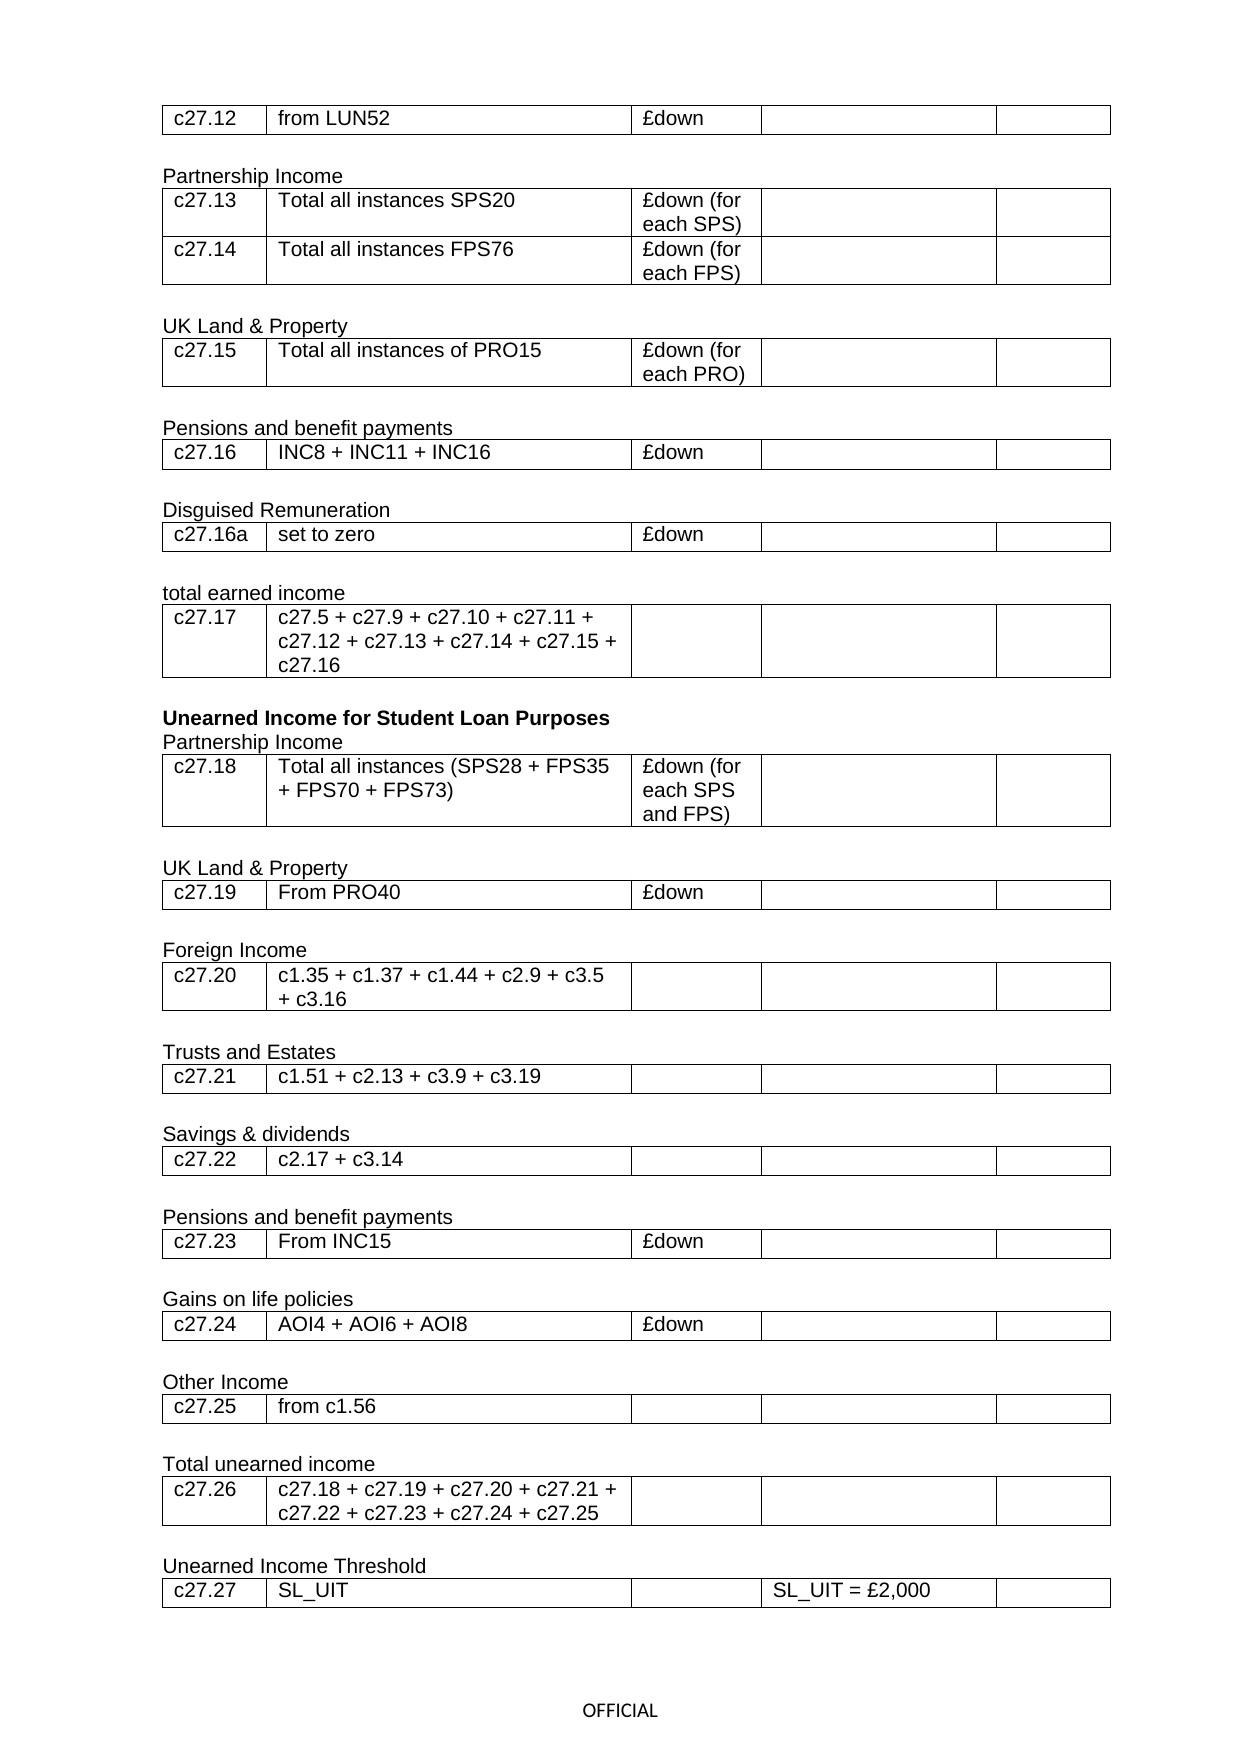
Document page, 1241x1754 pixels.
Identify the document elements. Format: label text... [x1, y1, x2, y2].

text UK Land & Property [162, 856, 1135, 879]
table_header c27.20 [163, 963, 266, 1010]
table_header [997, 189, 1110, 236]
table_header c27.16 [163, 440, 266, 468]
table_header [997, 1395, 1110, 1423]
table_header [997, 523, 1110, 551]
table_header [632, 1147, 761, 1175]
table_header £down [632, 1312, 761, 1340]
table_cell Total all instances FPS76 [267, 237, 631, 284]
table_header [762, 755, 996, 826]
table_header [632, 605, 761, 677]
table_header from LUN52 [267, 106, 631, 134]
table_header [997, 1477, 1110, 1524]
table_header [997, 755, 1110, 826]
table_header c27.24 [163, 1312, 266, 1340]
table_header £down (for each PRO) [632, 339, 761, 386]
text Savings & dividends [162, 1122, 1135, 1146]
table_header [632, 1065, 761, 1093]
table_header £down [632, 523, 761, 551]
text Foreign Income [162, 938, 1135, 962]
text Pensions and benefit payments [162, 1205, 1135, 1229]
table_header [997, 605, 1110, 677]
table_header [997, 1147, 1110, 1175]
table_cell £down (for each FPS) [632, 237, 761, 284]
table_header [762, 881, 996, 909]
table_header [762, 1312, 996, 1340]
text Other Income [162, 1370, 1135, 1394]
table_header c27.18 + c27.19 + c27.20 + c27.21 + c27.22 + c27.23 + c27.24 + c27.25 [267, 1477, 631, 1524]
table_header c27.16a [163, 523, 266, 551]
table_header from c1.56 [267, 1395, 631, 1423]
table_header £down [632, 1230, 761, 1258]
table_header AOI4 + AOI6 + AOI8 [267, 1312, 631, 1340]
table_header From PRO40 [267, 881, 631, 909]
text Partnership Income [162, 163, 1135, 187]
table_header SL_UIT [267, 1579, 631, 1607]
table_header Total all instances (SPS28 + FPS35 + FPS70 + FPS73) [267, 755, 631, 826]
table_header Total all instances of PRO15 [267, 339, 631, 386]
text Total unearned income [162, 1452, 1135, 1476]
table_header c27.13 [163, 189, 266, 236]
table_header [997, 339, 1110, 386]
table_header From INC15 [267, 1230, 631, 1258]
table_header set to zero [267, 523, 631, 551]
text Gains on life policies [162, 1287, 1135, 1311]
table_header £down (for each SPS and FPS) [632, 755, 761, 826]
table_header [762, 1147, 996, 1175]
text UK Land & Property [162, 314, 1135, 338]
table_header c27.5 + c27.9 + c27.10 + c27.11 + c27.12 + c27.13 + c27.14 + c27.15 + c27.16 [267, 605, 631, 677]
table_header c27.18 [163, 755, 266, 826]
table_header INC8 + INC11 + INC16 [267, 440, 631, 468]
table_header [997, 963, 1110, 1010]
table_header [632, 963, 761, 1010]
text Unearned Income Threshold [162, 1554, 1135, 1578]
table_header [997, 1065, 1110, 1093]
table_header £down [632, 106, 761, 134]
table_header [997, 440, 1110, 468]
text total earned income [162, 580, 1135, 604]
text Trusts and Estates [162, 1040, 1135, 1064]
table_header c1.35 + c1.37 + c1.44 + c2.9 + c3.5 + c3.16 [267, 963, 631, 1010]
table_header [762, 106, 996, 134]
table_header c27.23 [163, 1230, 266, 1258]
table_header c27.22 [163, 1147, 266, 1175]
table_header £down [632, 440, 761, 468]
table_header c27.12 [163, 106, 266, 134]
table_header [762, 189, 996, 236]
table_header [762, 605, 996, 677]
table_header [997, 881, 1110, 909]
table_header [632, 1395, 761, 1423]
table_cell [997, 237, 1110, 284]
table_cell c27.14 [163, 237, 266, 284]
table_header [762, 1230, 996, 1258]
text Disguised Remuneration [162, 498, 1135, 522]
table_header c1.51 + c2.13 + c3.9 + c3.19 [267, 1065, 631, 1093]
table_header [997, 1579, 1110, 1607]
table_header c27.25 [163, 1395, 266, 1423]
table_header [762, 1395, 996, 1423]
text Partnership Income [162, 730, 1135, 754]
table_header SL_UIT = £2,000 [762, 1579, 996, 1607]
text Unearned Income for Student Loan Purposes [162, 706, 1135, 730]
table_header c27.26 [163, 1477, 266, 1524]
table_header Total all instances SPS20 [267, 189, 631, 236]
table_cell [762, 237, 996, 284]
table_header [632, 1579, 761, 1607]
table_header c27.15 [163, 339, 266, 386]
table_header [632, 1477, 761, 1524]
table_header [997, 1312, 1110, 1340]
table_header [762, 1477, 996, 1524]
table_header c27.17 [163, 605, 266, 677]
table_header [997, 106, 1110, 134]
table_header [997, 1230, 1110, 1258]
table_header [762, 523, 996, 551]
table_header c27.21 [163, 1065, 266, 1093]
table_header c2.17 + c3.14 [267, 1147, 631, 1175]
table_header [762, 339, 996, 386]
table_header £down [632, 881, 761, 909]
table_header [762, 963, 996, 1010]
table_header £down (for each SPS) [632, 189, 761, 236]
table_header [762, 440, 996, 468]
table_header c27.19 [163, 881, 266, 909]
table_header c27.27 [163, 1579, 266, 1607]
text Pensions and benefit payments [162, 415, 1135, 439]
table_header [762, 1065, 996, 1093]
